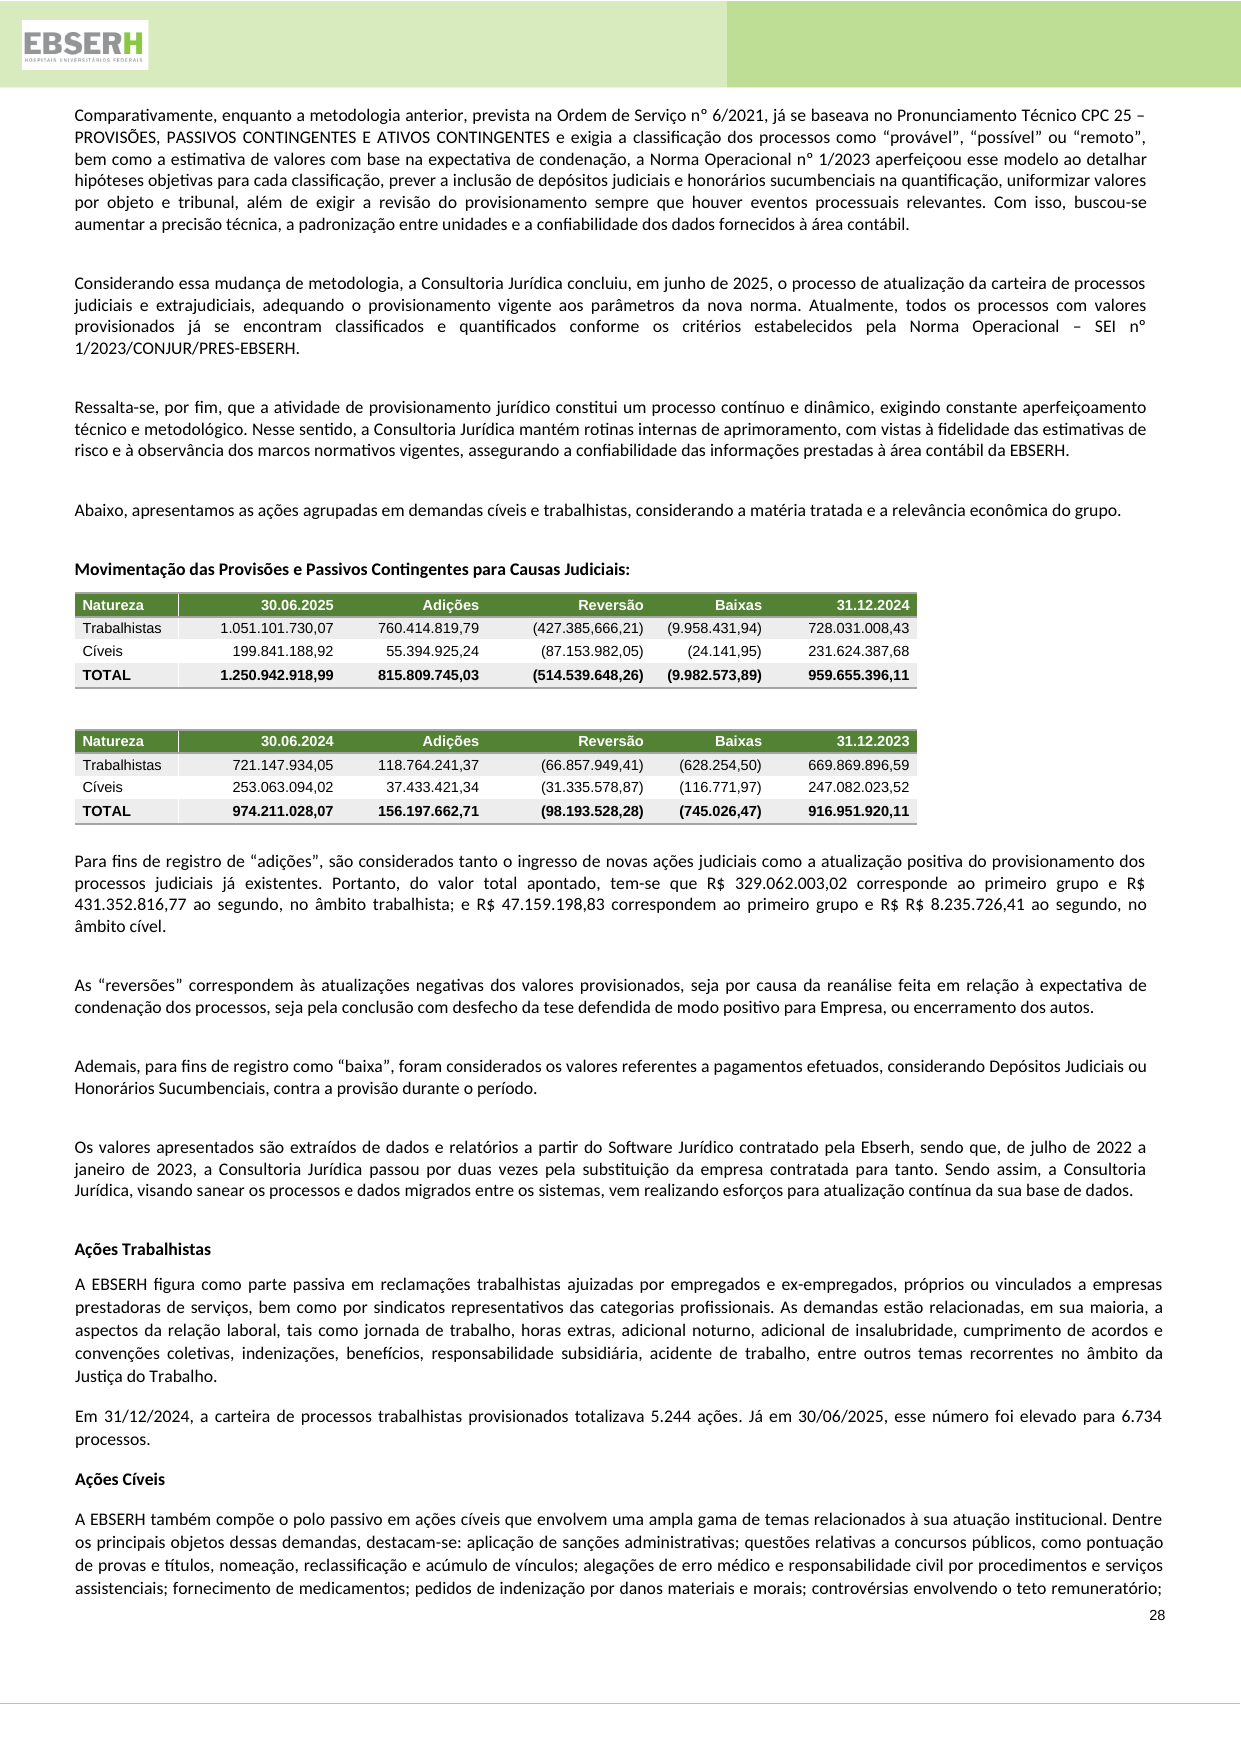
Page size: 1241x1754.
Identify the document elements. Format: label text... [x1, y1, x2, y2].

table_cell 959.655.396,11 [769, 663, 917, 687]
table_cell 118.764.241,37 [341, 754, 486, 776]
text As “reversões” correspondem às atualizações negativas dos valores provisionados, seja por causa da reanálise feita em relação à expectativa de condenação dos processos, seja pela conclusão com desfecho da tese defendida de modo positivo para Empresa, ou encerramento dos autos. [74, 974, 1149, 1018]
text Considerando essa mudança de metodologia, a Consultoria Jurídica concluiu, em junho de 2025, o processo de atualização da carteira de processos judiciais e extrajudiciais, adequando o provisionamento vigente aos parâmetros da nova norma. Atualmente, todos os processos com valores provisionados já se encontram classificados e quantificados conforme os critérios estabelecidos pela Norma Operacional – SEI nº 1/2023/CONJUR/PRES-EBSERH. [74, 272, 1149, 359]
table_header Natureza [75, 731, 178, 752]
table_cell 253.063.094,02 [179, 776, 341, 799]
table_cell 199.841.188,92 [179, 639, 341, 663]
text A EBSERH figura como parte passiva em reclamações trabalhistas ajuizadas por empregados e ex-empregados, próprios ou vinculados a empresas prestadoras de serviços, bem como por sindicatos representativos das categorias profissionais. As demandas estão relacionadas, em sua maioria, a aspectos da relação laboral, tais como jornada de trabalho, horas extras, adicional noturno, adicional de insalubridade, cumprimento de acordos e convenções coletivas, indenizações, benefícios, responsabilidade subsidiária, acidente de trabalho, entre outros temas recorrentes no âmbito da Justiça do Trabalho. [75, 1273, 1165, 1387]
table_cell (9.958.431,94) [651, 618, 769, 639]
table_cell Trabalhistas [75, 618, 178, 639]
table_cell (87.153.982,05) [486, 639, 651, 663]
table_header Adições [341, 731, 486, 752]
text Comparativamente, enquanto a metodologia anterior, prevista na Ordem de Serviço nº 6/2021, já se baseava no Pronunciamento Técnico CPC 25 – PROVISÕES, PASSIVOS CONTINGENTES E ATIVOS CONTINGENTES e exigia a classificação dos processos como “provável”, “possível” ou “remoto”, bem como a estimativa de valores com base na expectativa de condenação, a Norma Operacional nº 1/2023 aperfeiçoou esse modelo ao detalhar hipóteses objetivas para cada classificação, prever a inclusão de depósitos judiciais e honorários sucumbenciais na quantificação, uniformizar valores por objeto e tribunal, além de exigir a revisão do provisionamento sempre que houver eventos processuais relevantes. Com isso, buscou-se aumentar a precisão técnica, a padronização entre unidades e a confiabilidade dos dados fornecidos à área contábil. [74, 104, 1149, 234]
table_cell (24.141,95) [651, 639, 769, 663]
table_cell 974.211.028,07 [179, 799, 341, 823]
text Ações Cíveis [75, 1468, 1165, 1489]
table_cell 231.624.387,68 [769, 639, 917, 663]
table_cell 55.394.925,24 [341, 639, 486, 663]
table_cell (98.193.528,28) [486, 799, 651, 823]
table_cell (66.857.949,41) [486, 754, 651, 776]
table_cell TOTAL [75, 799, 178, 823]
table_cell Cíveis [75, 776, 178, 799]
table_cell (427.385,666,21) [486, 618, 651, 639]
table_cell Cíveis [75, 639, 178, 663]
text Movimentação das Provisões e Passivos Contingentes para Causas Judiciais: [74, 558, 1149, 579]
table_cell (31.335.578,87) [486, 776, 651, 799]
table_cell 916.951.920,11 [769, 799, 917, 823]
table_header 31.12.2023 [769, 731, 917, 752]
table_header 30.06.2025 [179, 594, 341, 616]
table_cell 760.414.819,79 [341, 618, 486, 639]
table_cell Trabalhistas [75, 754, 178, 776]
table_cell 815.809.745,03 [341, 663, 486, 687]
table_header Reversão [486, 731, 651, 752]
table_cell 1.250.942.918,99 [179, 663, 341, 687]
text Abaixo, apresentamos as ações agrupadas em demandas cíveis e trabalhistas, considerando a matéria tratada e a relevância econômica do grupo. [74, 499, 1149, 520]
table_cell (628.254,50) [651, 754, 769, 776]
table_header 30.06.2024 [179, 731, 341, 752]
table_cell (514.539.648,26) [486, 663, 651, 687]
table_cell 37.433.421,34 [341, 776, 486, 799]
table_cell 721.147.934,05 [179, 754, 341, 776]
text Para fins de registro de “adições”, são considerados tanto o ingresso de novas ações judiciais como a atualização positiva do provisionamento dos processos judiciais já existentes. Portanto, do valor total apontado, tem-se que R$ 329.062.003,02 corresponde ao primeiro grupo e R$ 431.352.816,77 ao segundo, no âmbito trabalhista; e R$ 47.159.198,83 correspondem ao primeiro grupo e R$ R$ 8.235.726,41 ao segundo, no âmbito cível. [74, 850, 1149, 937]
text Os valores apresentados são extraídos de dados e relatórios a partir do Software Jurídico contratado pela Ebserh, sendo que, de julho de 2022 a janeiro de 2023, a Consultoria Jurídica passou por duas vezes pela substituição da empresa contratada para tanto. Sendo assim, a Consultoria Jurídica, visando sanear os processos e dados migrados entre os sistemas, vem realizando esforços para atualização contínua da sua base de dados. [74, 1136, 1149, 1201]
table_header Baixas [651, 594, 769, 616]
table_cell 1.051.101.730,07 [179, 618, 341, 639]
table_cell 669.869.896,59 [769, 754, 917, 776]
text Em 31/12/2024, a carteira de processos trabalhistas provisionados totalizava 5.244 ações. Já em 30/06/2025, esse número foi elevado para 6.734 processos. [75, 1405, 1165, 1450]
table_cell 247.082.023,52 [769, 776, 917, 799]
text Ademais, para fins de registro como “baixa”, foram considerados os valores referentes a pagamentos efetuados, considerando Depósitos Judiciais ou Honorários Sucumbenciais, contra a provisão durante o período. [74, 1055, 1149, 1098]
table_cell (9.982.573,89) [651, 663, 769, 687]
table_header Reversão [486, 594, 651, 616]
text A EBSERH também compõe o polo passivo em ações cíveis que envolvem uma ampla gama de temas relacionados à sua atuação institucional. Dentre os principais objetos dessas demandas, destacam-se: aplicação de sanções administrativas; questões relativas a concursos públicos, como pontuação de provas e títulos, nomeação, reclassificação e acúmulo de vínculos; alegações de erro médico e responsabilidade civil por procedimentos e serviços assistenciais; fornecimento de medicamentos; pedidos de indenização por danos materiais e morais; controvérsias envolvendo o teto remuneratório; [75, 1508, 1165, 1599]
text Ações Trabalhistas [74, 1238, 1149, 1260]
table_header Baixas [651, 731, 769, 752]
table_header Natureza [75, 594, 178, 616]
table_cell TOTAL [75, 663, 178, 687]
table_header Adições [341, 594, 486, 616]
table_cell 728.031.008,43 [769, 618, 917, 639]
table_header 31.12.2024 [769, 594, 917, 616]
table_cell (116.771,97) [651, 776, 769, 799]
text Ressalta-se, por fim, que a atividade de provisionamento jurídico constitui um processo contínuo e dinâmico, exigindo constante aperfeiçoamento técnico e metodológico. Nesse sentido, a Consultoria Jurídica mantém rotinas internas de aprimoramento, com vistas à fidelidade das estimativas de risco e à observância dos marcos normativos vigentes, assegurando a confiabilidade das informações prestadas à área contábil da EBSERH. [74, 396, 1149, 461]
table_cell (745.026,47) [651, 799, 769, 823]
table_cell 156.197.662,71 [341, 799, 486, 823]
